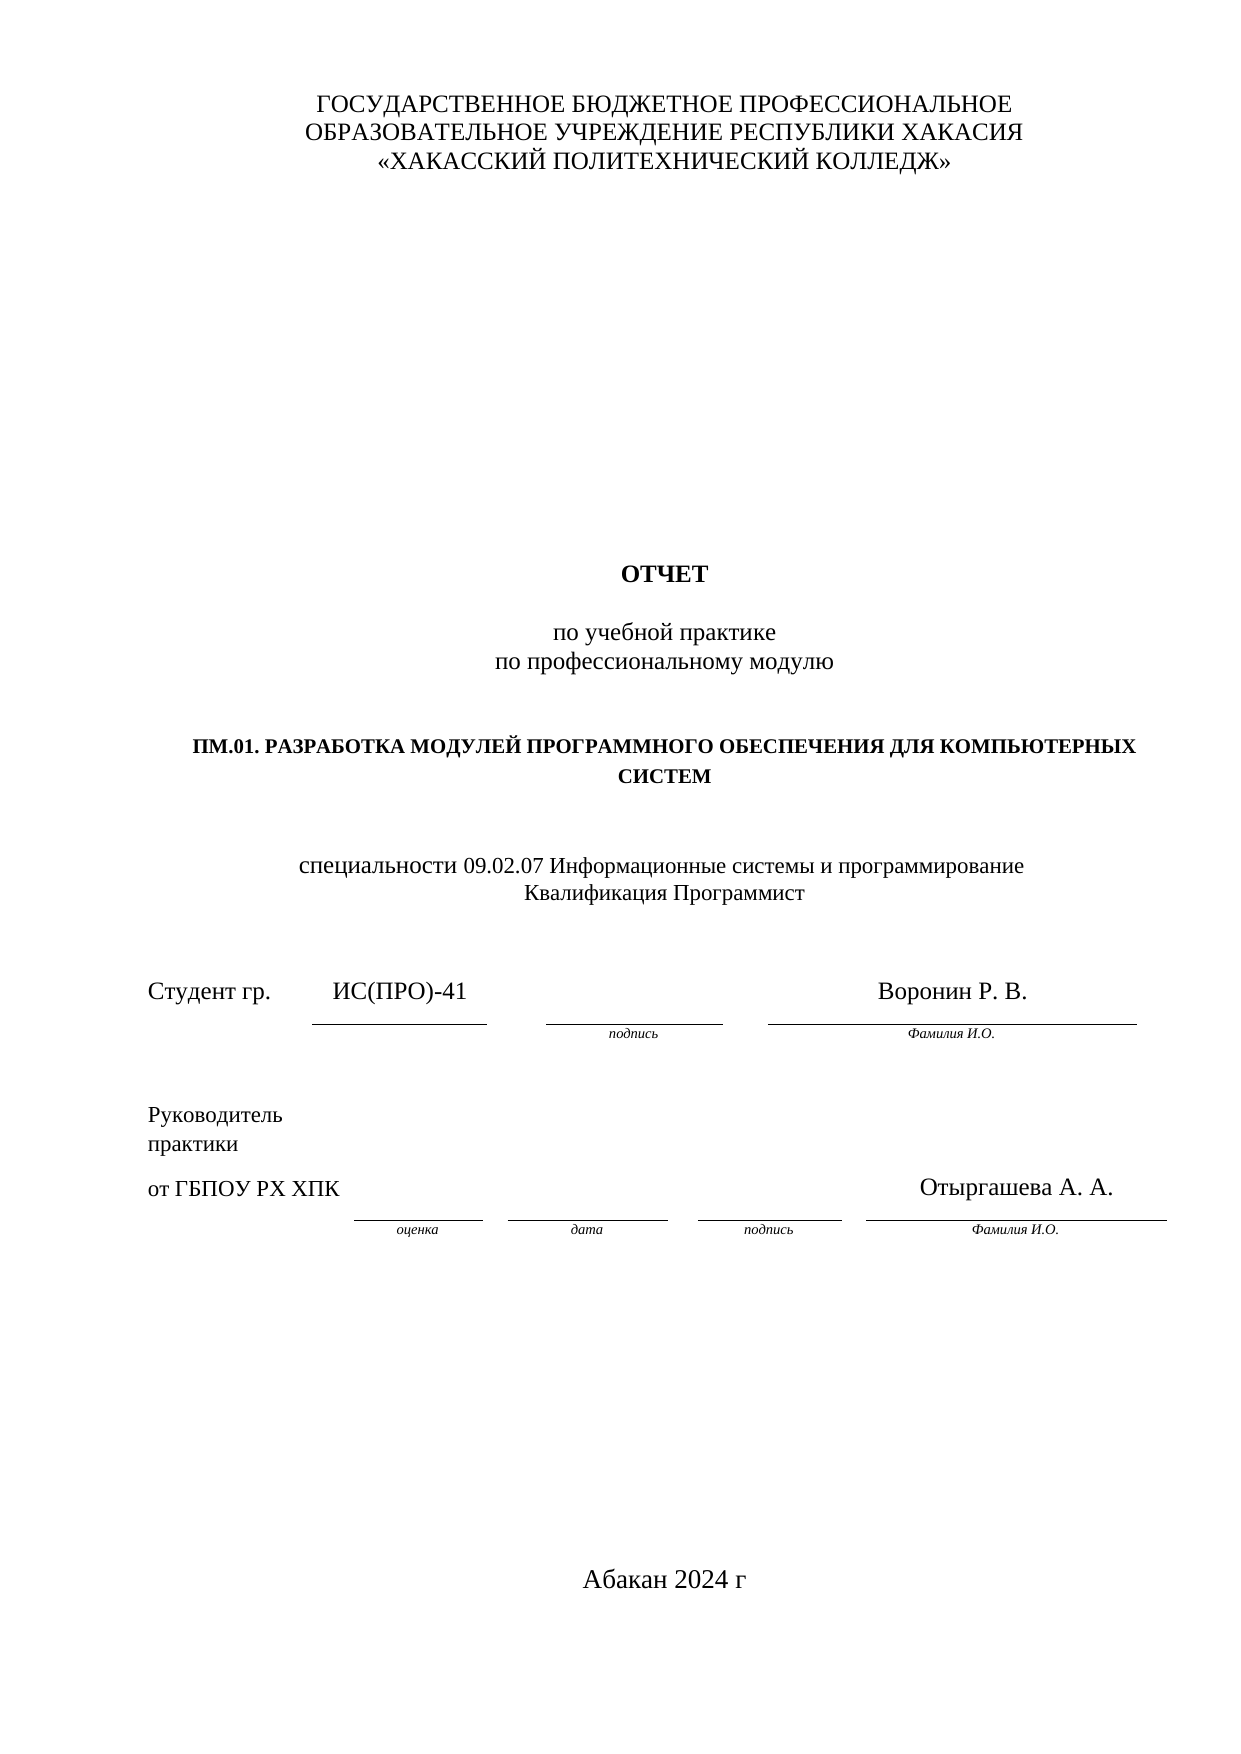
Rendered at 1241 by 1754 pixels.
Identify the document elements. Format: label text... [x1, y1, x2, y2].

table_cell [723, 1024, 768, 1072]
table_cell [136, 1024, 312, 1072]
table_cell [136, 1220, 354, 1268]
table_cell [483, 1220, 508, 1268]
table_cell Фамилия И.О. [866, 1221, 1167, 1268]
table_header [723, 976, 768, 1024]
table_cell подпись [546, 1025, 722, 1072]
text ОТЧЕТ [148, 559, 1181, 587]
table_header Руководитель практики от ГБПОУ РХ ХПК [136, 1101, 354, 1220]
text специальности 09.02.07 Информационные системы и программирование Квалификация Программист [148, 850, 1181, 905]
table_cell [668, 1220, 698, 1268]
table_header [508, 1101, 668, 1220]
table_header Отыргашева А. А. [866, 1101, 1167, 1220]
table_cell дата [508, 1221, 668, 1268]
table_cell оценка [354, 1221, 483, 1268]
table_cell [842, 1220, 866, 1268]
table_header Студент гр. [136, 976, 312, 1024]
table_cell [312, 1025, 487, 1072]
table_header ИС(ПРО)-41 [312, 976, 487, 1024]
table_header [483, 1101, 508, 1220]
text ПМ.01. РАЗРАБОТКА МОДУЛЕЙ ПРОГРАММНОГО ОБЕСПЕЧЕНИЯ ДЛЯ КОМПЬЮТЕРНЫХ СИСТЕМ [148, 733, 1181, 789]
table_cell Фамилия И.О. [768, 1025, 1137, 1072]
table_header [668, 1101, 698, 1220]
table_header Воронин Р. В. [768, 976, 1137, 1024]
text по учебной практике по профессиональному модулю [148, 617, 1181, 674]
text ГОСУДАРСТВЕННОЕ БЮДЖЕТНОЕ ПРОФЕССИОНАЛЬНОЕ ОБРАЗОВАТЕЛЬНОЕ УЧРЕЖДЕНИЕ РЕСПУБЛИКИ ХАКАСИЯ «ХАКАССКИЙ ПОЛИТЕХНИЧЕСКИЙ КОЛЛЕДЖ» [148, 89, 1181, 175]
table_cell подпись [698, 1221, 842, 1268]
table_header [546, 976, 722, 1024]
table_header [698, 1101, 842, 1220]
table_cell [487, 1024, 546, 1072]
table_header [354, 1101, 483, 1220]
text Абакан 2024 г [148, 1563, 1181, 1594]
table_header [487, 976, 546, 1024]
table_header [842, 1101, 866, 1220]
